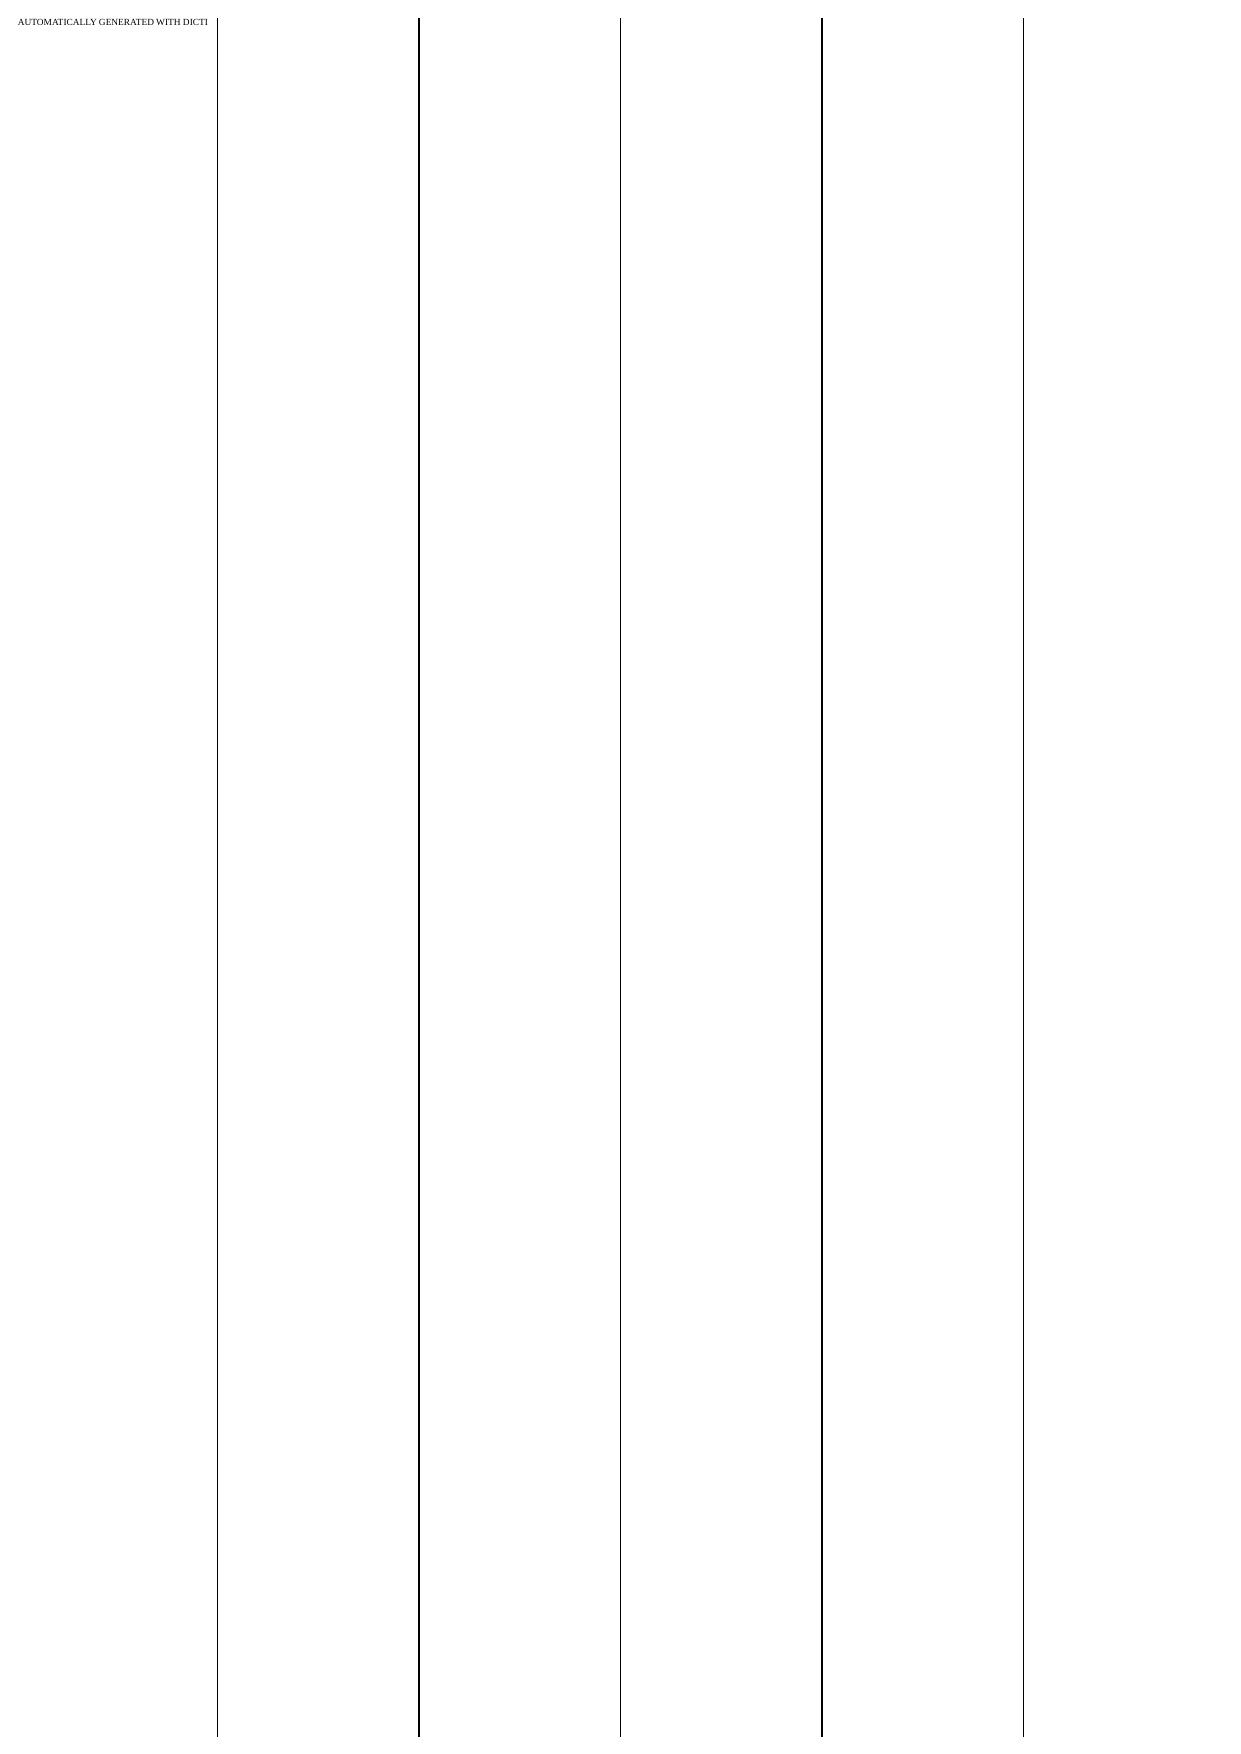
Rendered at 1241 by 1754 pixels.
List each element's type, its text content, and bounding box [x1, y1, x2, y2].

text AUTOMATICALLY GENERATED WITH DICTI [18, 18, 215, 27]
